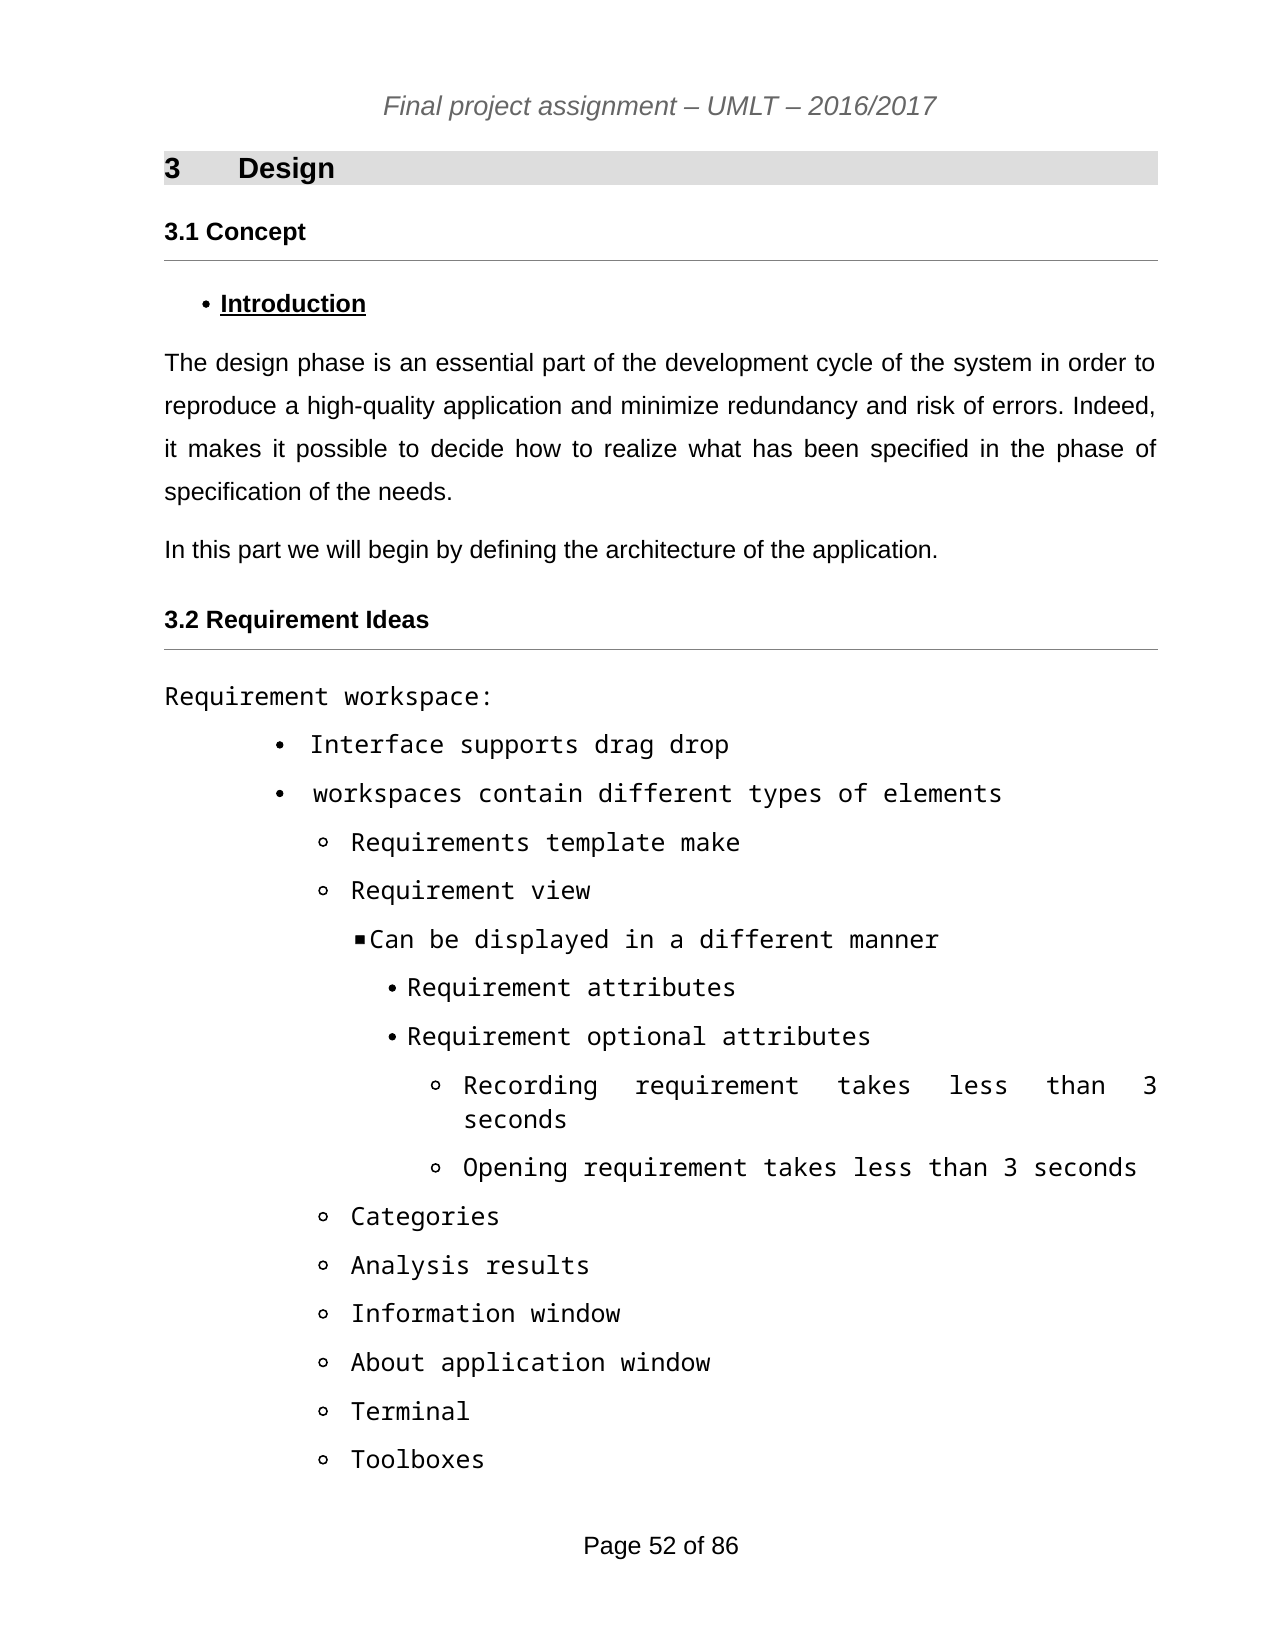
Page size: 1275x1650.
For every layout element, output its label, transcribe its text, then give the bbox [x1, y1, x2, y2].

subtitle 3.2 Requirement Ideas [164, 605, 1158, 634]
list Interface supports drag drop [275, 727, 1158, 761]
list About application window [313, 1345, 1158, 1379]
text Requirement workspace: [164, 678, 1158, 712]
list Opening requirement takes less than 3 seconds [425, 1150, 1158, 1184]
list Introduction [202, 289, 1158, 318]
text The design phase is an essential part of the development cycle of the system in order to reproduce a high-quality application and minimize redundancy and risk of errors. Indeed, it makes it possible to decide how to realize what has been specified in the phase of specification of the needs. [164, 348, 1158, 506]
list Categories [313, 1199, 1158, 1233]
subtitle 3 Design [164, 151, 1158, 185]
list Terminal [313, 1393, 1158, 1427]
list Requirements template make [313, 824, 1158, 858]
list Analysis results [313, 1247, 1158, 1281]
list Information window [313, 1296, 1158, 1330]
list Requirement attributes [388, 970, 1158, 1004]
list Recording requirement takes less than 3 seconds [425, 1067, 1158, 1136]
list Can be displayed in a different manner [350, 921, 1158, 956]
list Requirement view [313, 873, 1158, 907]
list workspaces contain different types of elements [275, 776, 1158, 809]
text In this part we will begin by defining the architecture of the application. [164, 535, 1158, 564]
list Requirement optional attributes [388, 1019, 1158, 1053]
subtitle 3.1 Concept [164, 217, 1158, 245]
list Toolboxes [313, 1442, 1158, 1476]
